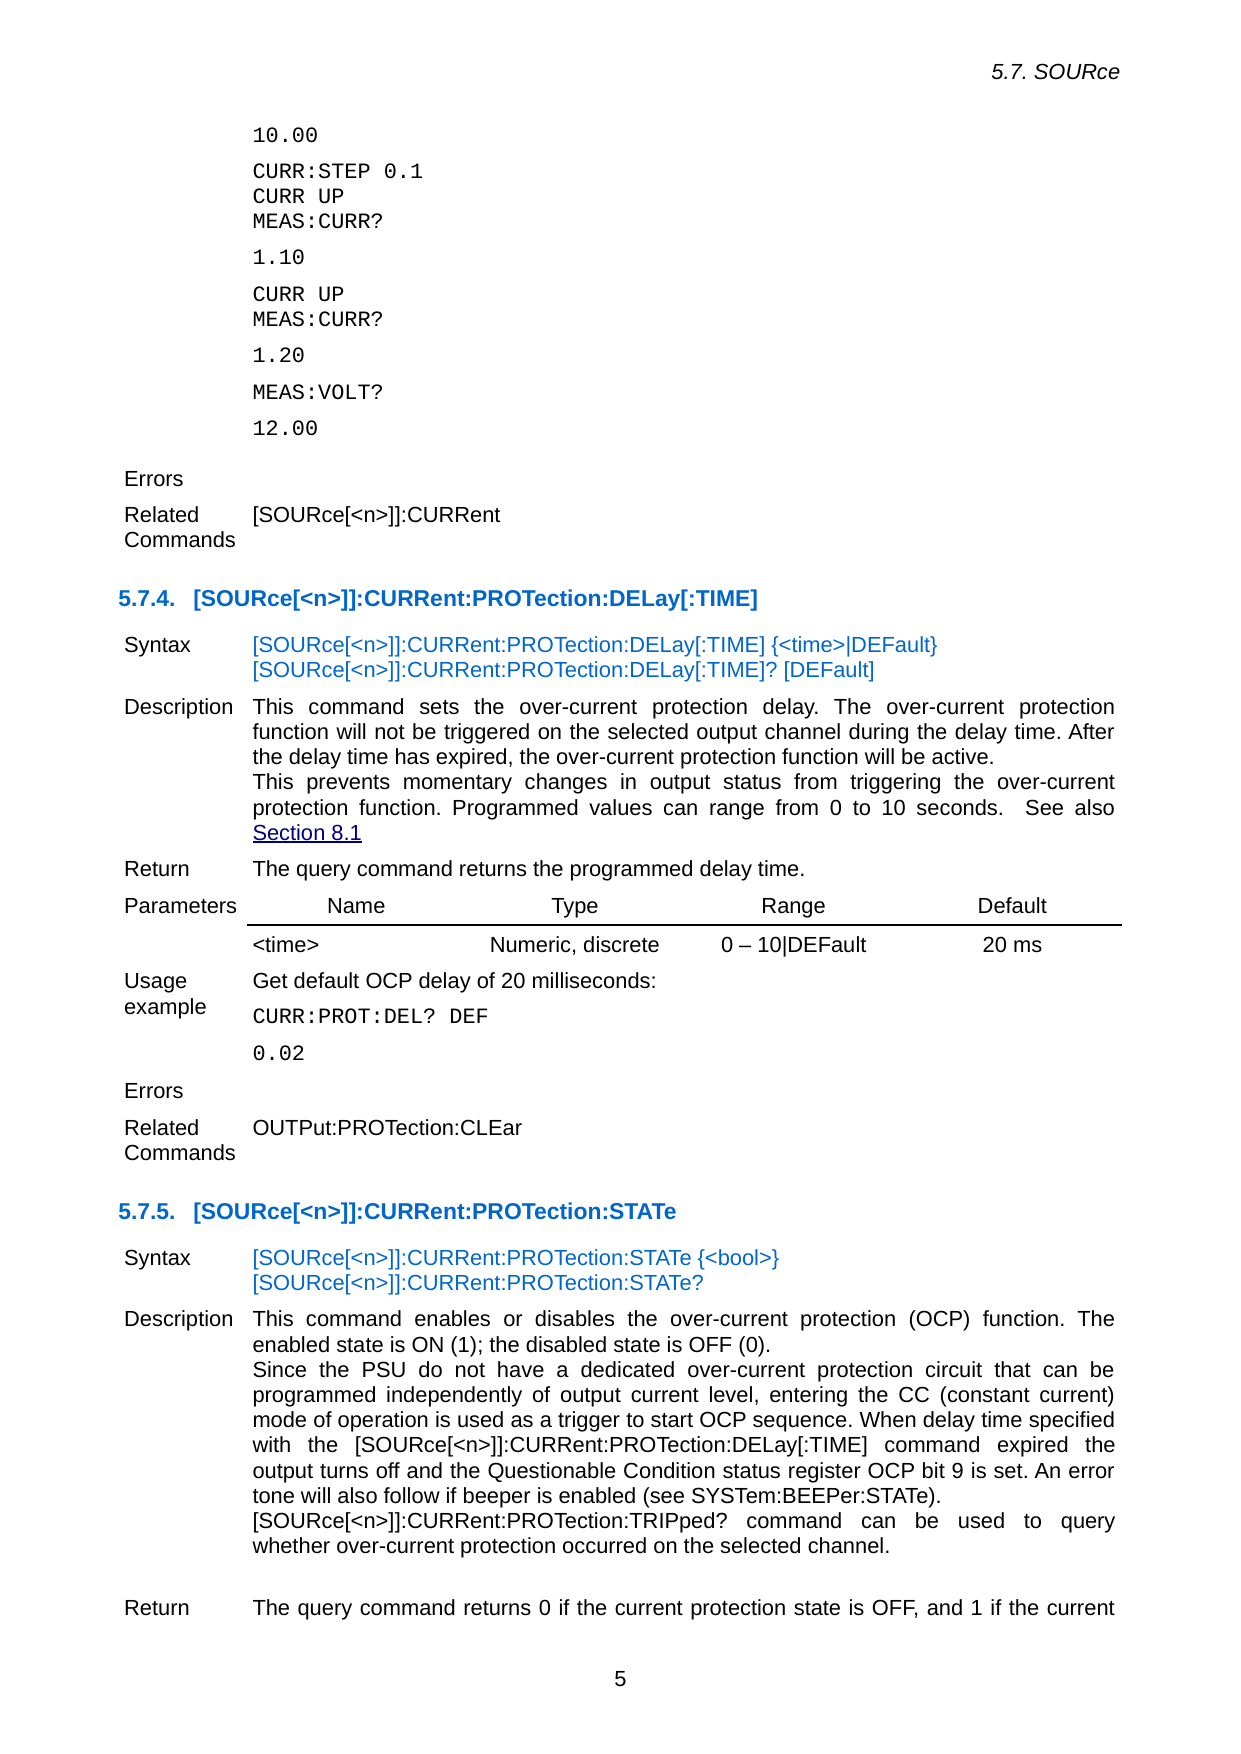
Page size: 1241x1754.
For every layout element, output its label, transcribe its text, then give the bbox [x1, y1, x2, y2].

table_cell [118, 106, 247, 460]
table_cell Default [903, 887, 1122, 924]
table_cell [SOURce[<n>]]:CURRent [247, 496, 1122, 558]
table_cell 10.00 CURR:STEP 0.1 CURR UP MEAS:CURR? 1.10 CURR UP MEAS:CURR? 1.20 MEAS:VOLT? 12.00 [247, 106, 1122, 460]
table_cell Related Commands [118, 1109, 247, 1171]
table_cell Return [118, 851, 247, 887]
table_header Syntax [118, 1239, 247, 1301]
table_header Syntax [118, 626, 247, 688]
table_cell [247, 1073, 1122, 1109]
table_cell Type [465, 887, 684, 924]
table_cell Get default OCP delay of 20 milliseconds: CURR:PROT:DEL? DEF 0.02 [247, 963, 1122, 1072]
table_cell Name [247, 887, 465, 924]
table_cell Related Commands [118, 496, 247, 558]
table_cell Usage example [118, 963, 247, 1072]
table_cell Description [118, 688, 247, 851]
table_cell Errors [118, 1073, 247, 1109]
table_cell OUTPut:PROTection:CLEar [247, 1109, 1122, 1171]
table_cell Return [118, 1589, 247, 1626]
table_cell The query command returns 0 if the current protection state is OFF, and 1 if the current [247, 1589, 1122, 1626]
table_cell [247, 460, 1122, 496]
table_cell Parameters [118, 887, 247, 963]
table_cell This command enables or disables the over-current protection (OCP) function. The enabled state is ON (1); the disabled state is OFF (0). Since the PSU do not have a dedicated over-current protection circuit that can be programmed independently of output current level, entering the CC (constant current) mode of operation is used as a trigger to start OCP sequence. When delay time specified with the [SOURce[<n>]]:CURRent:PROTection:DELay[:TIME] command expired the output turns off and the Questionable Condition status register OCP bit 9 is set. An error tone will also follow if beeper is enabled (see SYSTem:BEEPer:STATe). [SOURce[<n>]]:CURRent:PROTection:TRIPped? command can be used to query whether over-current protection occurred on the selected channel. [247, 1301, 1122, 1589]
table_cell The query command returns the programmed delay time. [247, 851, 1122, 887]
subtitle [SOURce[<n>]]:CURRent:PROTection:STATe [118, 1198, 1122, 1224]
table_cell 0 – 10|DEFault [684, 926, 903, 963]
table_cell <time> [247, 926, 465, 963]
table_cell Numeric, discrete [465, 926, 684, 963]
table_cell 20 ms [903, 926, 1122, 963]
table_cell Description [118, 1301, 247, 1589]
subtitle [SOURce[<n>]]:CURRent:PROTection:DELay[:TIME] [118, 585, 1122, 611]
table_cell This command sets the over-current protection delay. The over-current protection function will not be triggered on the selected output channel during the delay time. After the delay time has expired, the over-current protection function will be active. This prevents momentary changes in output status from triggering the over-current protection function. Programmed values can range from 0 to 10 seconds. See also Section 8.1 [247, 688, 1122, 851]
table_cell Errors [118, 460, 247, 496]
table_header [SOURce[<n>]]:CURRent:PROTection:DELay[:TIME] {<time>|DEFault} [SOURce[<n>]]:CURRent:PROTection:DELay[:TIME]? [DEFault] [247, 626, 1122, 688]
table_header [SOURce[<n>]]:CURRent:PROTection:STATe {<bool>} [SOURce[<n>]]:CURRent:PROTection:STATe? [247, 1239, 1122, 1301]
table_cell Range [684, 887, 903, 924]
